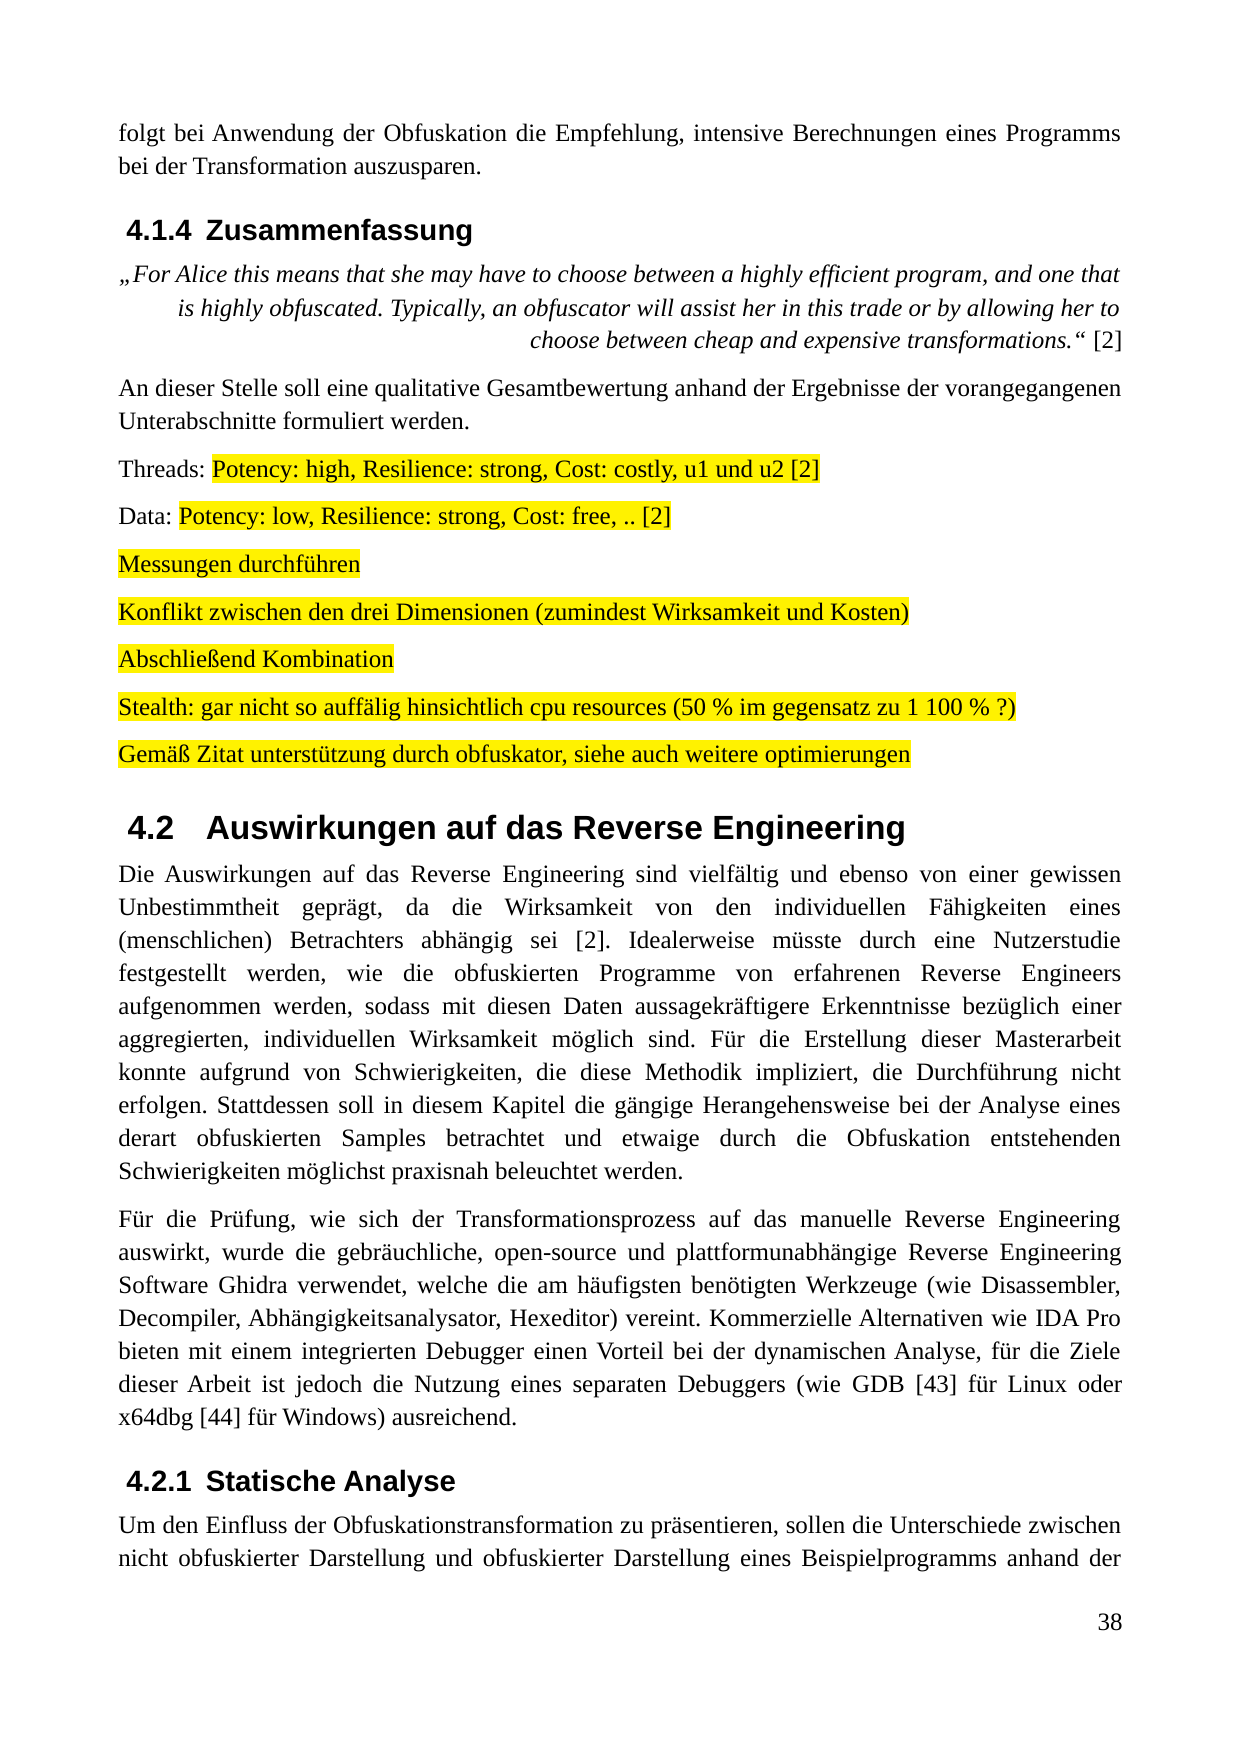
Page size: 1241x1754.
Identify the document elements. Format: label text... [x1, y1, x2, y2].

text Stealth: gar nicht so auffälig hinsichtlich cpu resources (50 % im gegensatz zu 1 100 % ?) [118, 692, 1122, 721]
text folgt bei Anwendung der Obfuskation die Empfehlung, intensive Berechnungen eines Programms bei der Transformation auszusparen. [118, 118, 1122, 180]
text An dieser Stelle soll eine qualitative Gesamtbewertung anhand der Ergebnisse der vorangegangenen Unterabschnitte formuliert werden. [118, 373, 1122, 435]
text Data: Potency: low, Resilience: strong, Cost: free, .. [2] [118, 501, 1122, 530]
text Konflikt zwischen den drei Dimensionen (zumindest Wirksamkeit und Kosten) [118, 597, 1122, 625]
text Um den Einfluss der Obfuskationstransformation zu präsentieren, sollen die Unterschiede zwischen nicht obfuskierter Darstellung und obfuskierter Darstellung eines Beispielprogramms anhand der [118, 1510, 1122, 1572]
subtitle Zusammenfassung [118, 213, 1122, 247]
text Threads: Potency: high, Resilience: strong, Cost: costly, u1 und u2 [2] [118, 454, 1122, 483]
text „For Alice this means that she may have to choose between a highly efficient program, and one that is highly obfuscated. Typically, an obfuscator will assist her in this trade or by allowing her to choose between cheap and expensive transformations.“ [2] [118, 259, 1122, 354]
text Messungen durchführen [118, 549, 1122, 578]
text Für die Prüfung, wie sich der Transformationsprozess auf das manuelle Reverse Engineering auswirkt, wurde die gebräuchliche, open-source und plattformunabhängige Reverse Engineering Software Ghidra verwendet, welche die am häufigsten benötigten Werkzeuge (wie Disassembler, Decompiler, Abhängigkeitsanalysator, Hexeditor) vereint. Kommerzielle Alternativen wie IDA Pro bieten mit einem integrierten Debugger einen Vorteil bei der dynamischen Analyse, für die Ziele dieser Arbeit ist jedoch die Nutzung eines separaten Debuggers (wie GDB [43] für Linux oder x64dbg [44] für Windows) ausreichend. [118, 1204, 1122, 1431]
text Abschließend Kombination [118, 644, 1122, 673]
subtitle Statische Analyse [118, 1464, 1122, 1498]
subtitle Auswirkungen auf das Reverse Engineering [118, 808, 1122, 847]
text Die Auswirkungen auf das Reverse Engineering sind vielfältig und ebenso von einer gewissen Unbestimmtheit geprägt, da die Wirksamkeit von den individuellen Fähigkeiten eines (menschlichen) Betrachters abhängig sei [2]. Idealerweise müsste durch eine Nutzerstudie festgestellt werden, wie die obfuskierten Programme von erfahrenen Reverse Engineers aufgenommen werden, sodass mit diesen Daten aussagekräftigere Erkenntnisse bezüglich einer aggregierten, individuellen Wirksamkeit möglich sind. Für die Erstellung dieser Masterarbeit konnte aufgrund von Schwierigkeiten, die diese Methodik impliziert, die Durchführung nicht erfolgen. Stattdessen soll in diesem Kapitel die gängige Herangehensweise bei der Analyse eines derart obfuskierten Samples betrachtet und etwaige durch die Obfuskation entstehenden Schwierigkeiten möglichst praxisnah beleuchtet werden. [118, 859, 1122, 1185]
text Gemäß Zitat unterstützung durch obfuskator, siehe auch weitere optimierungen [118, 739, 1122, 768]
